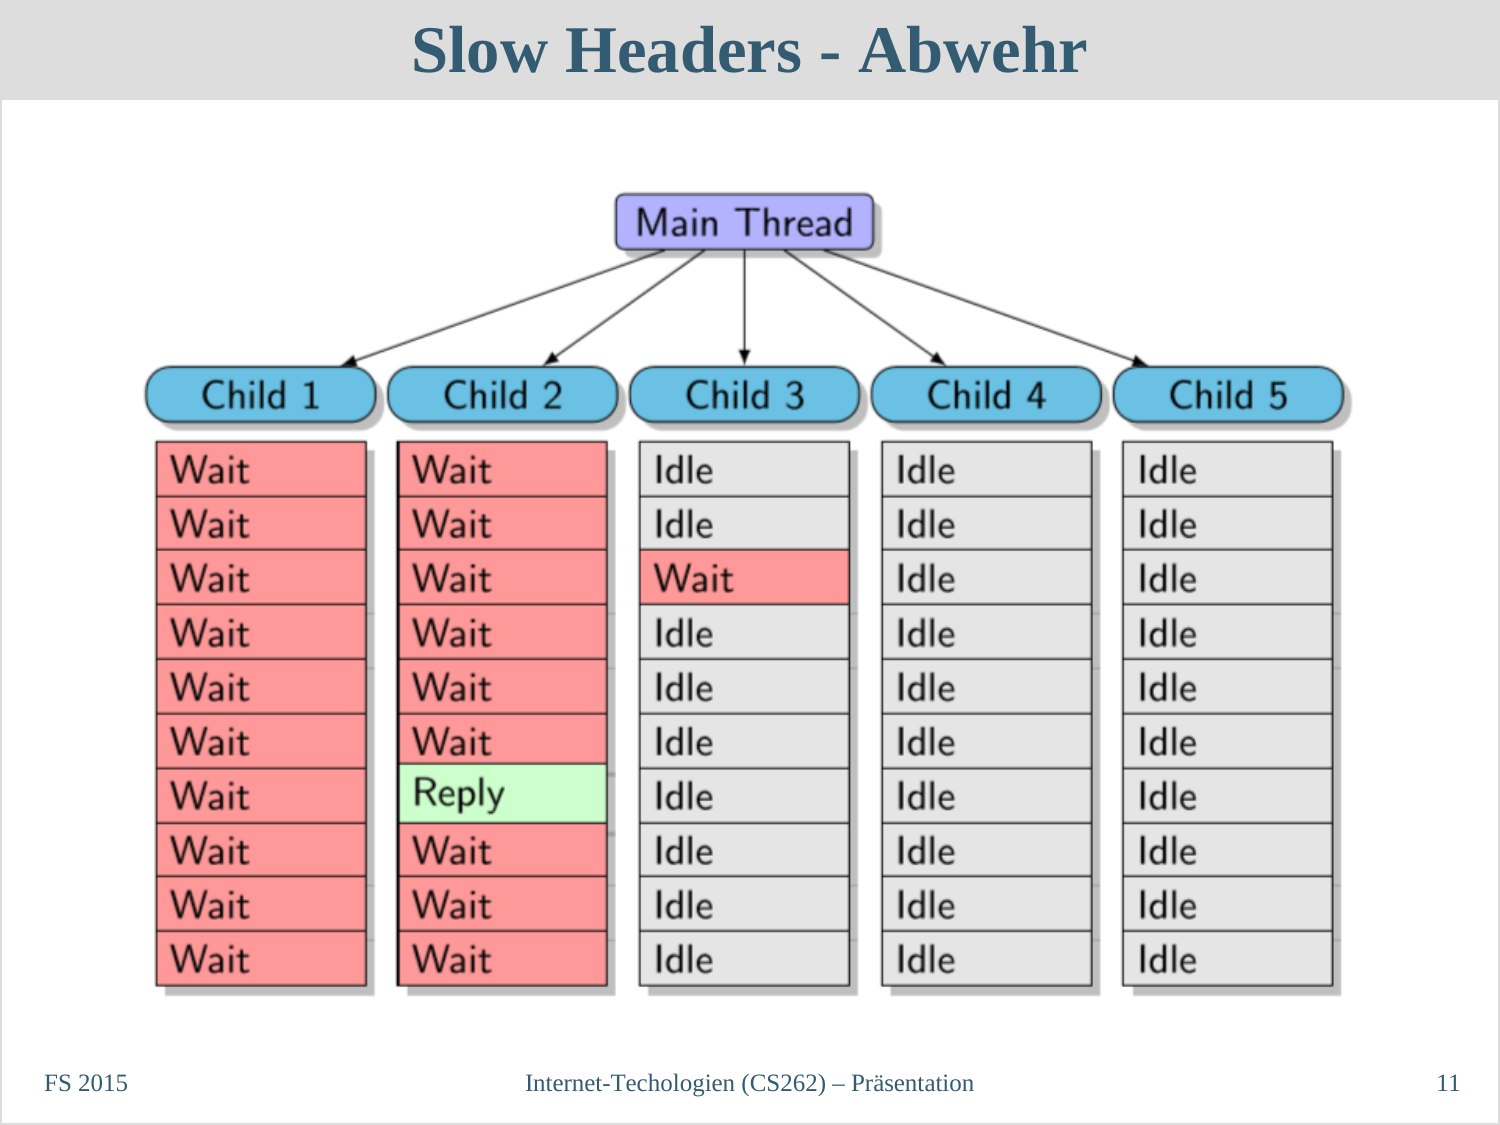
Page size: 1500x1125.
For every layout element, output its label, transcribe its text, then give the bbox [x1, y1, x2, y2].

text_box FS 2015 [29, 1058, 195, 1097]
text_box [1375, 1058, 1477, 1097]
picture [125, 190, 1376, 999]
title Slow Headers - Abwehr [0, 0, 1500, 100]
text_box Internet-Techologien (CS262) – Präsentation [300, 1058, 1201, 1107]
